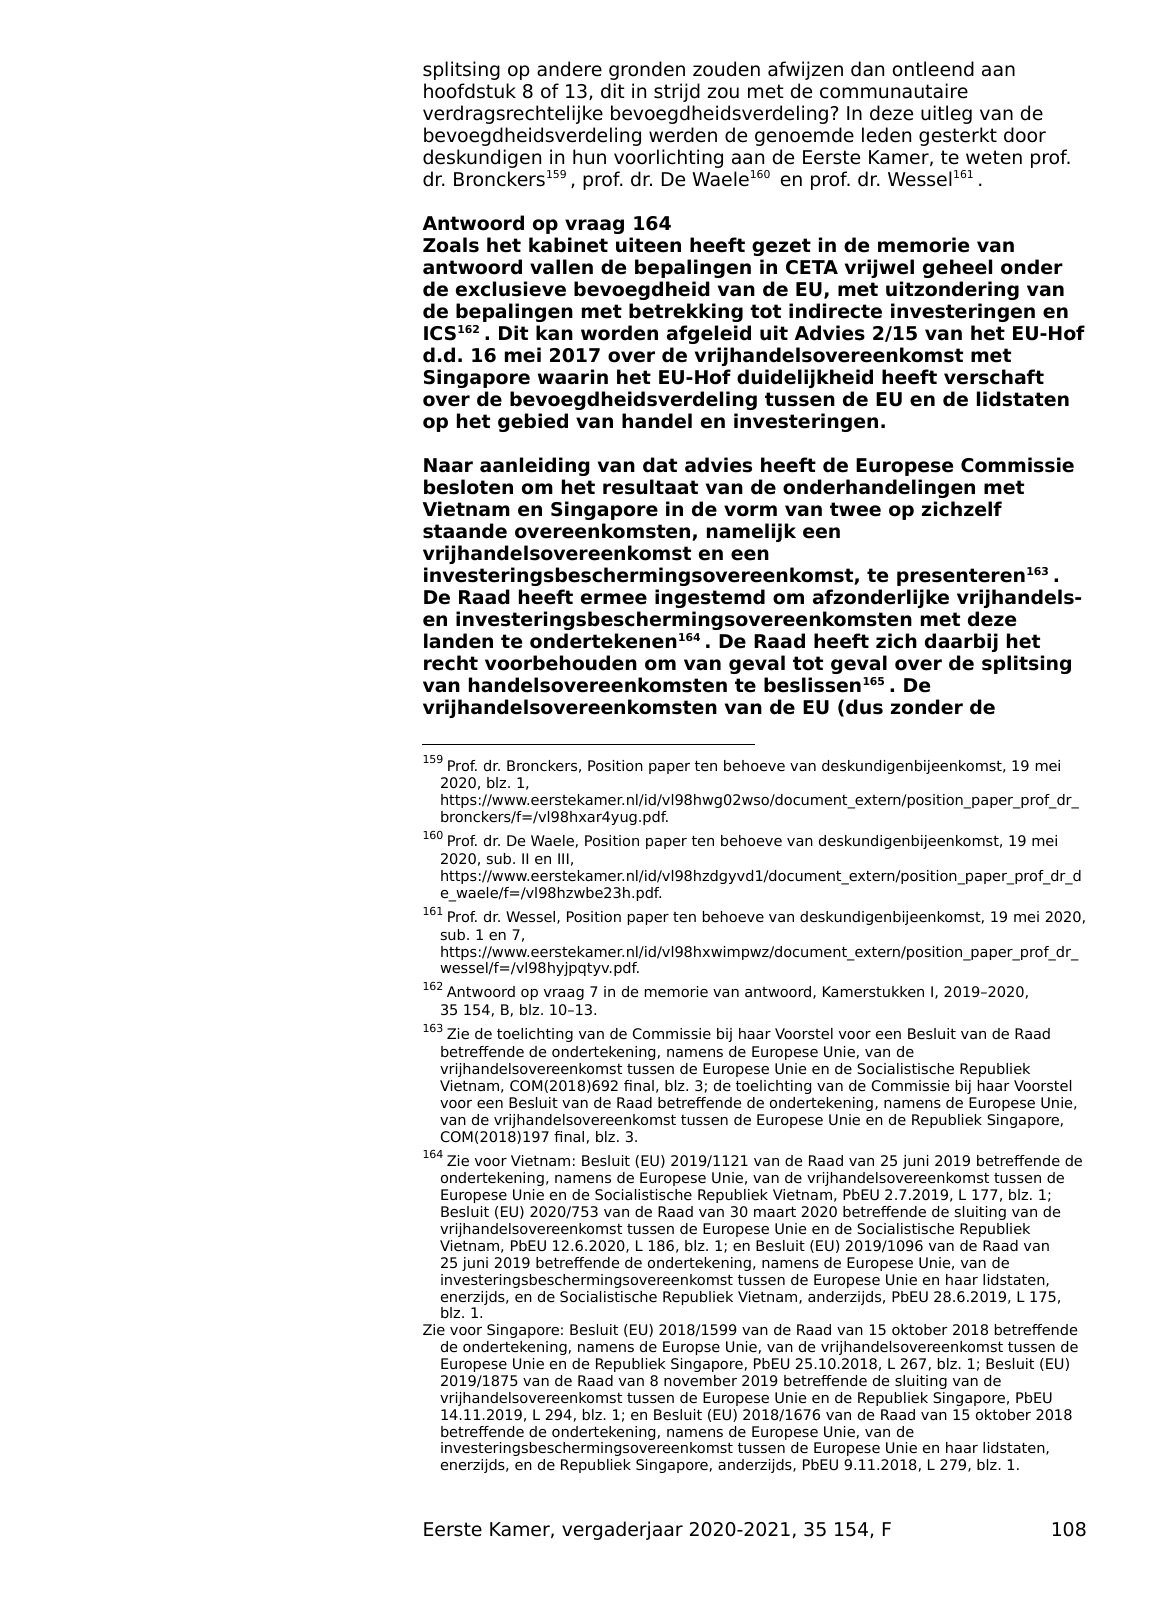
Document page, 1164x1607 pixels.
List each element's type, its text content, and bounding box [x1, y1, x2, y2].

text Zie voor Vietnam: Besluit (EU) 2019/1121 van de Raad van 25 juni 2019 betreffende de ondertekening, namens de Europese Unie, van de vrijhandelsovereenkomst tussen de Europese Unie en de Socialistische Republiek Vietnam, PbEU 2.7.2019, L 177, blz. 1; Besluit (EU) 2020/753 van de Raad van 30 maart 2020 betreffende de sluiting van de vrijhandelsovereenkomst tussen de Europese Unie en de Socialistische Republiek Vietnam, PbEU 12.6.2020, L 186, blz. 1; en Besluit (EU) 2019/1096 van de Raad van 25 juni 2019 betreffende de ondertekening, namens de Europese Unie, van de investeringsbeschermingsovereenkomst tussen de Europese Unie en haar lidstaten, enerzijds, en de Socialistische Republiek Vietnam, anderzijds, PbEU 28.6.2019, L 175, blz. 1. [422, 1148, 1087, 1322]
text splitsing op andere gronden zouden afwijzen dan ontleend aan hoofdstuk 8 of 13, dit in strijd zou met de communautaire verdragsrechtelijke bevoegdheidsverdeling? In deze uitleg van de bevoegdheidsverdeling werden de genoemde leden gesterkt door deskundigen in hun voorlichting aan de Eerste Kamer, te weten prof. dr. Bronckers, prof. dr. De Waele en prof. dr. Wessel. [422, 59, 1087, 191]
text Zie de toelichting van de Commissie bij haar Voorstel voor een Besluit van de Raad betreffende de ondertekening, namens de Europese Unie, van de vrijhandelsovereenkomst tussen de Europese Unie en de Socialistische Republiek Vietnam, COM(2018)692 final, blz. 3; de toelichting van de Commissie bij haar Voorstel voor een Besluit van de Raad betreffende de ondertekening, namens de Europese Unie, van de vrijhandelsovereenkomst tussen de Europese Unie en de Republiek Singapore, COM(2018)197 final, blz. 3. [422, 1022, 1087, 1146]
text Naar aanleiding van dat advies heeft de Europese Commissie besloten om het resultaat van de onderhandelingen met Vietnam en Singapore in de vorm van twee op zichzelf staande overeenkomsten, namelijk een vrijhandelsovereenkomst en een investeringsbeschermingsovereenkomst, te presenteren. De Raad heeft ermee ingestemd om afzonderlijke vrijhandels- en investeringsbeschermingsovereenkomsten met deze landen te ondertekenen. De Raad heeft zich daarbij het recht voorbehouden om van geval tot geval over de splitsing van handelsovereenkomsten te beslissen. De vrijhandelsovereenkomsten van de EU (dus zonder de [422, 455, 1087, 719]
text Prof. dr. De Waele, Position paper ten behoeve van deskundigenbijeenkomst, 19 mei 2020, sub. II en III, https://www.eerstekamer.nl/id/vl98hzdgyvd1/document_extern/position_paper_prof_dr_de_waele/f=/vl98hzwbe23h.pdf. [422, 829, 1087, 902]
text Antwoord op vraag 7 in de memorie van antwoord, Kamerstukken I, 2019–2020, 35 154, B, blz. 10–13. [422, 980, 1087, 1019]
text Prof. dr. Wessel, Position paper ten behoeve van deskundigenbijeenkomst, 19 mei 2020, sub. 1 en 7, https://www.eerstekamer.nl/id/vl98hxwimpwz/document_extern/position_paper_prof_dr_wessel/f=/vl98hyjpqtyv.pdf. [422, 905, 1087, 977]
text Antwoord op vraag 164 [422, 213, 1087, 235]
text Zie voor Singapore: Besluit (EU) 2018/1599 van de Raad van 15 oktober 2018 betreffende de ondertekening, namens de Europse Unie, van de vrijhandelsovereenkomst tussen de Europese Unie en de Republiek Singapore, PbEU 25.10.2018, L 267, blz. 1; Besluit (EU) 2019/1875 van de Raad van 8 november 2019 betreffende de sluiting van de vrijhandelsovereenkomst tussen de Europese Unie en de Republiek Singapore, PbEU 14.11.2019, L 294, blz. 1; en Besluit (EU) 2018/1676 van de Raad van 15 oktober 2018 betreffende de ondertekening, namens de Europese Unie, van de investeringsbeschermingsovereenkomst tussen de Europese Unie en haar lidstaten, enerzijds, en de Republiek Singapore, anderzijds, PbEU 9.11.2018, L 279, blz. 1. [422, 1322, 1087, 1474]
text Prof. dr. Bronckers, Position paper ten behoeve van deskundigenbijeenkomst, 19 mei 2020, blz. 1, https://www.eerstekamer.nl/id/vl98hwg02wso/document_extern/position_paper_prof_dr_bronckers/f=/vl98hxar4yug.pdf. [422, 753, 1087, 826]
text Zoals het kabinet uiteen heeft gezet in de memorie van antwoord vallen de bepalingen in CETA vrijwel geheel onder de exclusieve bevoegdheid van de EU, met uitzondering van de bepalingen met betrekking tot indirecte investeringen en ICS. Dit kan worden afgeleid uit Advies 2/15 van het EU-Hof d.d. 16 mei 2017 over de vrijhandelsovereenkomst met Singapore waarin het EU-Hof duidelijkheid heeft verschaft over de bevoegdheidsverdeling tussen de EU en de lidstaten op het gebied van handel en investeringen. [422, 235, 1087, 433]
